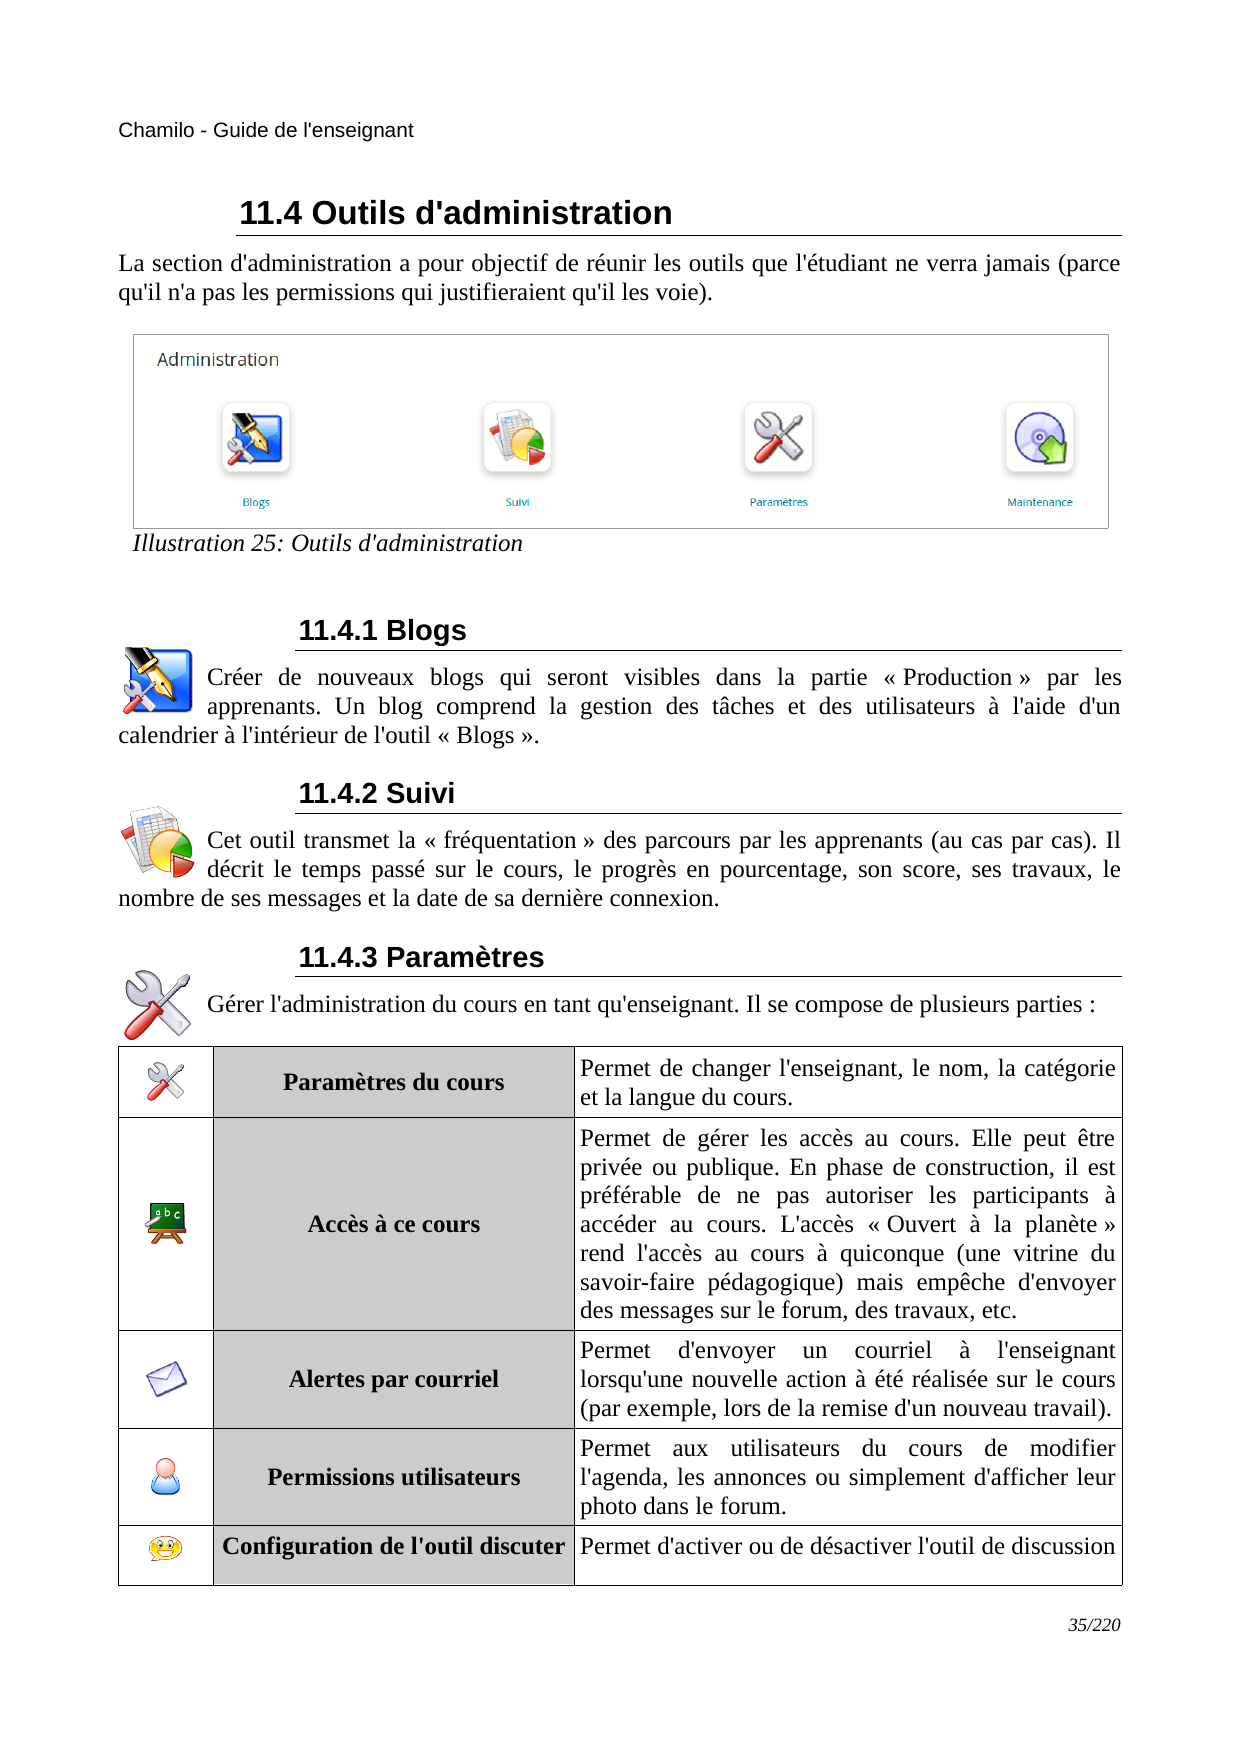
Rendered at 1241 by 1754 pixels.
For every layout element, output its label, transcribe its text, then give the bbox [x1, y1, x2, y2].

subtitle Suivi [295, 773, 1122, 813]
table_cell [119, 1118, 213, 1330]
table_cell Permet d'activer ou de désactiver l'outil de discussion [575, 1526, 1122, 1584]
text Gérer l'administration du cours en tant qu'enseignant. Il se compose de plusieurs parties : [169, 989, 1122, 1017]
text Créer de nouveaux blogs qui seront visibles dans la partie « Production » par les apprenants. Un blog comprend la gestion des tâches et des utilisateurs à l'aide d'un calendrier à l'intérieur de l'outil « Blogs ». [118, 662, 1122, 748]
table_header [119, 1047, 213, 1117]
text [134, 335, 1108, 528]
subtitle Outils d'administration [236, 190, 1122, 235]
text Cet outil transmet la « fréquentation » des parcours par les apprenants (au cas par cas). Il décrit le temps passé sur le cours, le progrès en pourcentage, son score, ses travaux, le nombre de ses messages et la date de sa dernière connexion. [118, 825, 1122, 912]
picture [143, 1356, 189, 1402]
table_cell Permissions utilisateurs [214, 1429, 574, 1525]
table_cell Accès à ce cours [214, 1118, 574, 1330]
table_cell Configuration de l'outil discuter [214, 1526, 574, 1584]
table_cell Permet d'envoyer un courriel à l'enseignant lorsqu'une nouvelle action à été réalisée sur le cours (par exemple, lors de la remise d'un nouveau travail). [575, 1331, 1122, 1428]
subtitle Blogs [295, 610, 1122, 650]
table_cell [119, 1331, 213, 1428]
table_header Permet de changer l'enseignant, le nom, la catégorie et la langue du cours. [575, 1047, 1122, 1117]
table_cell Permet de gérer les accès au cours. Elle peut être privée ou publique. En phase de construction, il est préférable de ne pas autoriser les participants à accéder au cours. L'accès « Ouvert à la planète » rend l'accès au cours à quiconque (une vitrine du savoir-faire pédagogique) mais empêche d'envoyer des messages sur le forum, des travaux, etc. [575, 1118, 1122, 1330]
table_header Paramètres du cours [214, 1047, 574, 1117]
text La section d'administration a pour objectif de réunir les outils que l'étudiant ne verra jamais (parce qu'il n'a pas les permissions qui justifieraient qu'il les voie). [118, 248, 1122, 306]
text Illustration 25: Outils d'administration [132, 525, 1107, 556]
picture [135, 337, 1105, 525]
table_cell [119, 1429, 213, 1525]
subtitle Paramètres [295, 937, 1122, 976]
table_cell Alertes par courriel [214, 1331, 574, 1428]
table_cell [119, 1526, 213, 1584]
table_cell Permet aux utilisateurs du cours de modifier l'agenda, les annonces ou simplement d'afficher leur photo dans le forum. [575, 1429, 1122, 1525]
